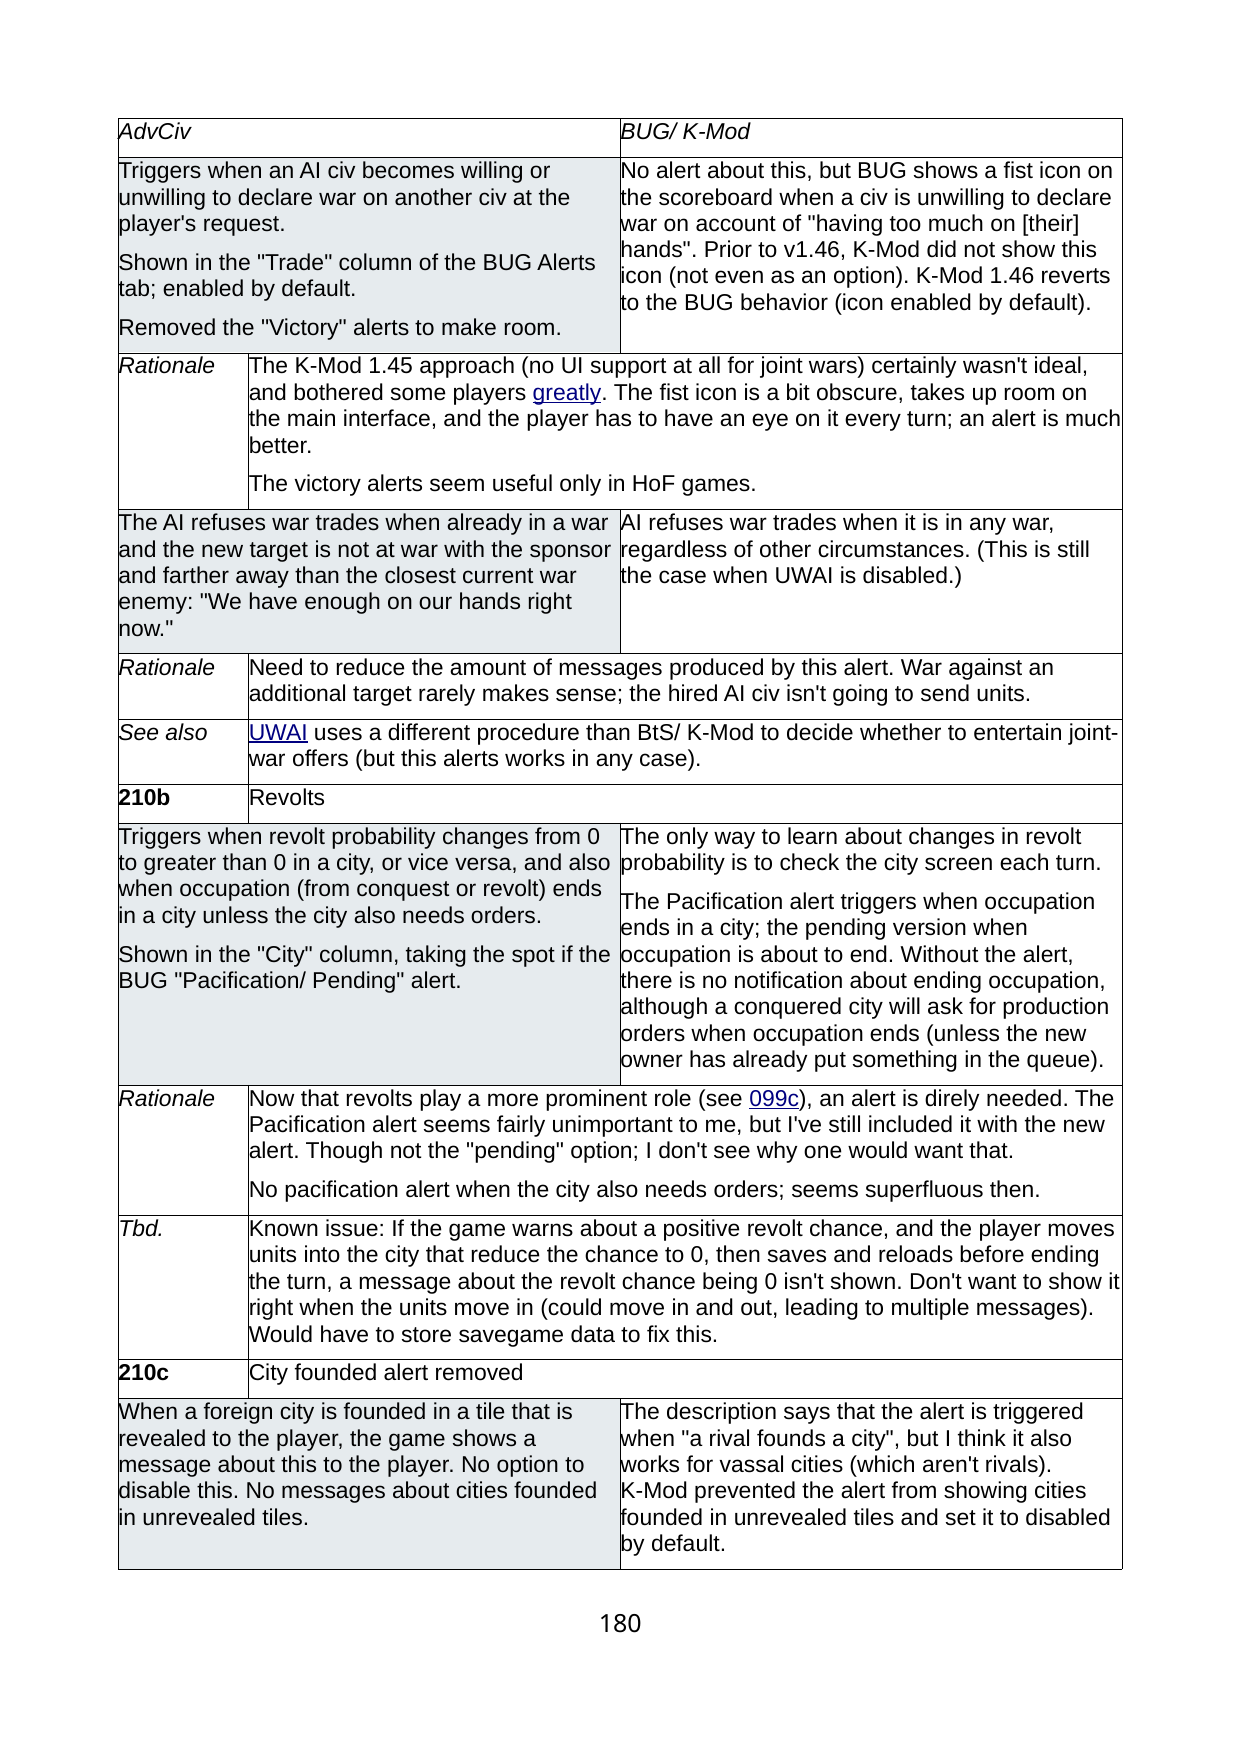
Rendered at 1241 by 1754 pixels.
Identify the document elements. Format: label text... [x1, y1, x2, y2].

table_cell Need to reduce the amount of messages produced by this alert. War against an additional target rarely makes sense; the hired AI civ isn't going to send units. [249, 654, 1122, 718]
table_cell When a foreign city is founded in a tile that is revealed to the player, the game shows a message about this to the player. No option to disable this. No messages about cities founded in unrevealed tiles. [119, 1399, 620, 1569]
table_cell Known issue: If the game warns about a positive revolt chance, and the player moves units into the city that reduce the chance to 0, then saves and reloads before ending the turn, a message about the revolt chance being 0 isn't shown. Don't want to show it right when the units move in (could move in and out, leading to multiple messages). Would have to store savegame data to fix this. [249, 1216, 1122, 1359]
table_cell The AI refuses war trades when already in a war and the new target is not at war with the sponsor and farther away than the closest current war enemy: "We have enough on our hands right now." [119, 510, 620, 653]
table_cell The only way to learn about changes in revolt probability is to check the city screen each turn. The Pacification alert triggers when occupation ends in a city; the pending version when occupation is about to end. Without the alert, there is no notification about ending occupation, although a conquered city will ask for production orders when occupation ends (unless the new owner has already put something in the queue). [621, 824, 1122, 1085]
table_cell The description says that the alert is triggered when "a rival founds a city", but I think it also works for vassal cities (which aren't rivals). K-Mod prevented the alert from showing cities founded in unrevealed tiles and set it to disabled by default. [621, 1399, 1122, 1569]
table_cell Tbd. [119, 1216, 248, 1359]
table_cell Triggers when an AI civ becomes willing or unwilling to declare war on another civ at the player's request. Shown in the "Trade" column of the BUG Alerts tab; enabled by default. Removed the "Victory" alerts to make room. [119, 158, 620, 352]
table_cell Rationale [119, 654, 248, 718]
table_cell AI refuses war trades when it is in any war, regardless of other circumstances. (This is still the case when UWAI is disabled.) [621, 510, 1122, 653]
table_cell City founded alert removed [249, 1360, 1122, 1398]
table_cell AdvCiv [119, 119, 620, 157]
table_cell 210b [119, 785, 248, 823]
table_cell The K-Mod 1.45 approach (no UI support at all for joint wars) certainly wasn't ideal, and bothered some players greatly. The fist icon is a bit obscure, takes up room on the main interface, and the player has to have an eye on it every turn; an alert is much better. The victory alerts seem useful only in HoF games. [249, 354, 1122, 509]
table_cell Rationale [119, 354, 248, 509]
table_cell UWAI uses a different procedure than BtS/ K-Mod to decide whether to entertain joint-war offers (but this alerts works in any case). [249, 720, 1122, 784]
table_cell BUG/ K-Mod [621, 119, 1122, 157]
table_cell Now that revolts play a more prominent role (see 099c), an alert is direly needed. The Pacification alert seems fairly unimportant to me, but I've still included it with the new alert. Though not the "pending" option; I don't see why one would want that. No pacification alert when the city also needs orders; seems superfluous then. [249, 1086, 1122, 1215]
table_cell No alert about this, but BUG shows a fist icon on the scoreboard when a civ is unwilling to declare war on account of "having too much on [their] hands". Prior to v1.46, K-Mod did not show this icon (not even as an option). K-Mod 1.46 reverts to the BUG behavior (icon enabled by default). [621, 158, 1122, 352]
table_cell Triggers when revolt probability changes from 0 to greater than 0 in a city, or vice versa, and also when occupation (from conquest or revolt) ends in a city unless the city also needs orders. Shown in the "City" column, taking the spot if the BUG "Pacification/ Pending" alert. [119, 824, 620, 1085]
table_cell Rationale [119, 1086, 248, 1215]
table_cell See also [119, 720, 248, 784]
table_cell 210c [119, 1360, 248, 1398]
table_cell Revolts [249, 785, 1122, 823]
